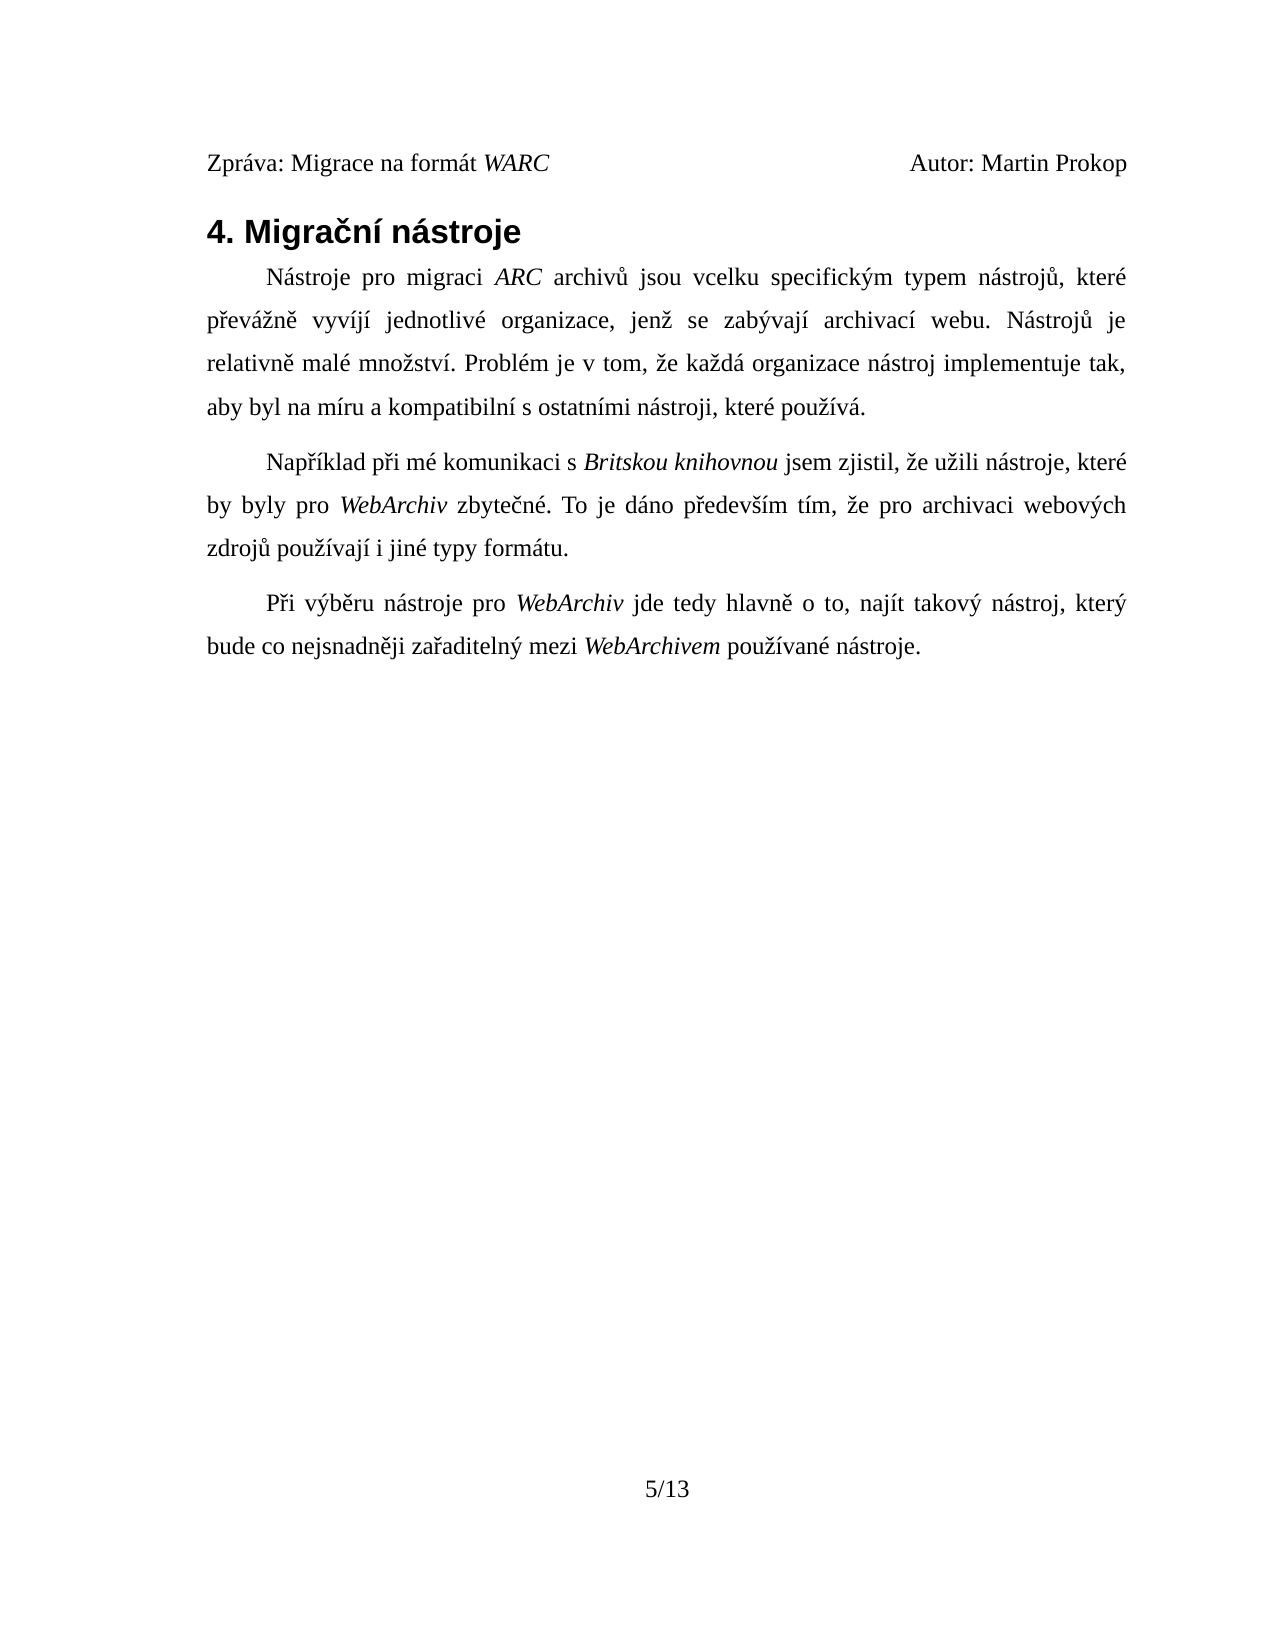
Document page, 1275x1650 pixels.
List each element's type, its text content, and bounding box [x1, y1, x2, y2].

text Například při mé komunikaci s Britskou knihovnou jsem zjistil, že užili nástroje, které by byly pro WebArchiv zbytečné. To je dáno především tím, že pro archivaci webových zdrojů používají i jiné typy formátu. [207, 447, 1127, 562]
text Nástroje pro migraci ARC archivů jsou vcelku specifickým typem nástrojů, které převážně vyvíjí jednotlivé organizace, jenž se zabývají archivací webu. Nástrojů je relativně malé množství. Problém je v tom, že každá organizace nástroj implementuje tak, aby byl na míru a kompatibilní s ostatními nástroji, které používá. [207, 262, 1127, 420]
subtitle 4. Migrační nástroje [207, 212, 1127, 250]
text Při výběru nástroje pro WebArchiv jde tedy hlavně o to, najít takový nástroj, který bude co nejsnadněji zařaditelný mezi WebArchivem používané nástroje. [207, 588, 1127, 660]
